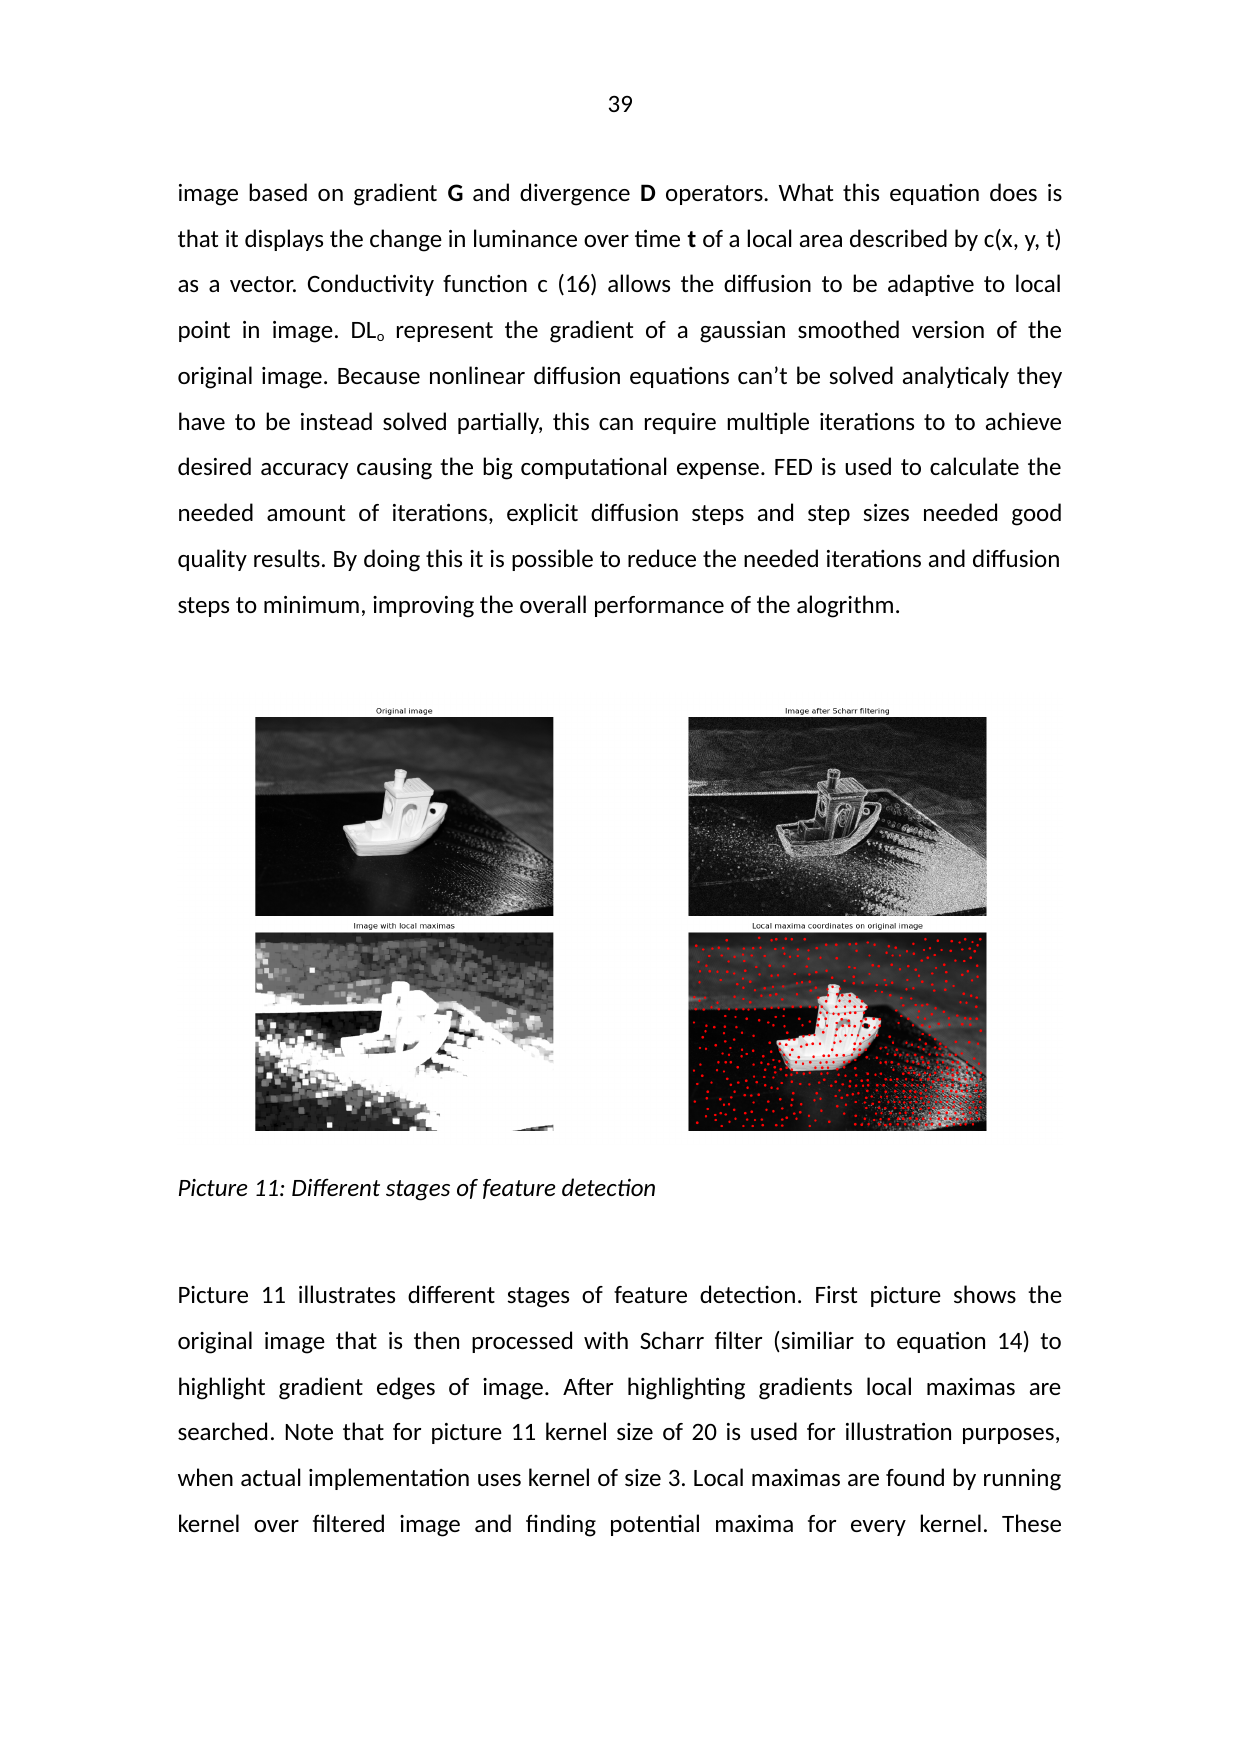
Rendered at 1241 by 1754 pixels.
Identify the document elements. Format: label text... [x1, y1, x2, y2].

picture [177, 692, 1063, 1145]
text image based on gradient G and divergence D operators. What this equation does is that it displays the change in luminance over time t of a local area described by c(x, y, t) as a vector. Conductivity function c (16) allows the diffusion to be adaptive to local point in image. DLo represent the gradient of a gaussian smoothed version of the original image. Because nonlinear diffusion equations can’t be solved analyticaly they have to be instead solved partially, this can require multiple iterations to to achieve desired accuracy causing the big computational expense. FED is used to calculate the needed amount of iterations, explicit diffusion steps and step sizes needed good quality results. By doing this it is possible to reduce the needed iterations and diffusion steps to minimum, improving the overall performance of the alogrithm. [177, 177, 1063, 619]
text Picture 11: Different stages of feature detection [177, 1145, 1063, 1203]
text Picture 11 illustrates different stages of feature detection. First picture shows the original image that is then processed with Scharr filter (similiar to equation 14) to highlight gradient edges of image. After highlighting gradients local maximas are searched. Note that for picture 11 kernel size of 20 is used for illustration purposes, when actual implementation uses kernel of size 3. Local maximas are found by running kernel over filtered image and finding potential maxima for every kernel. These [177, 1279, 1063, 1538]
